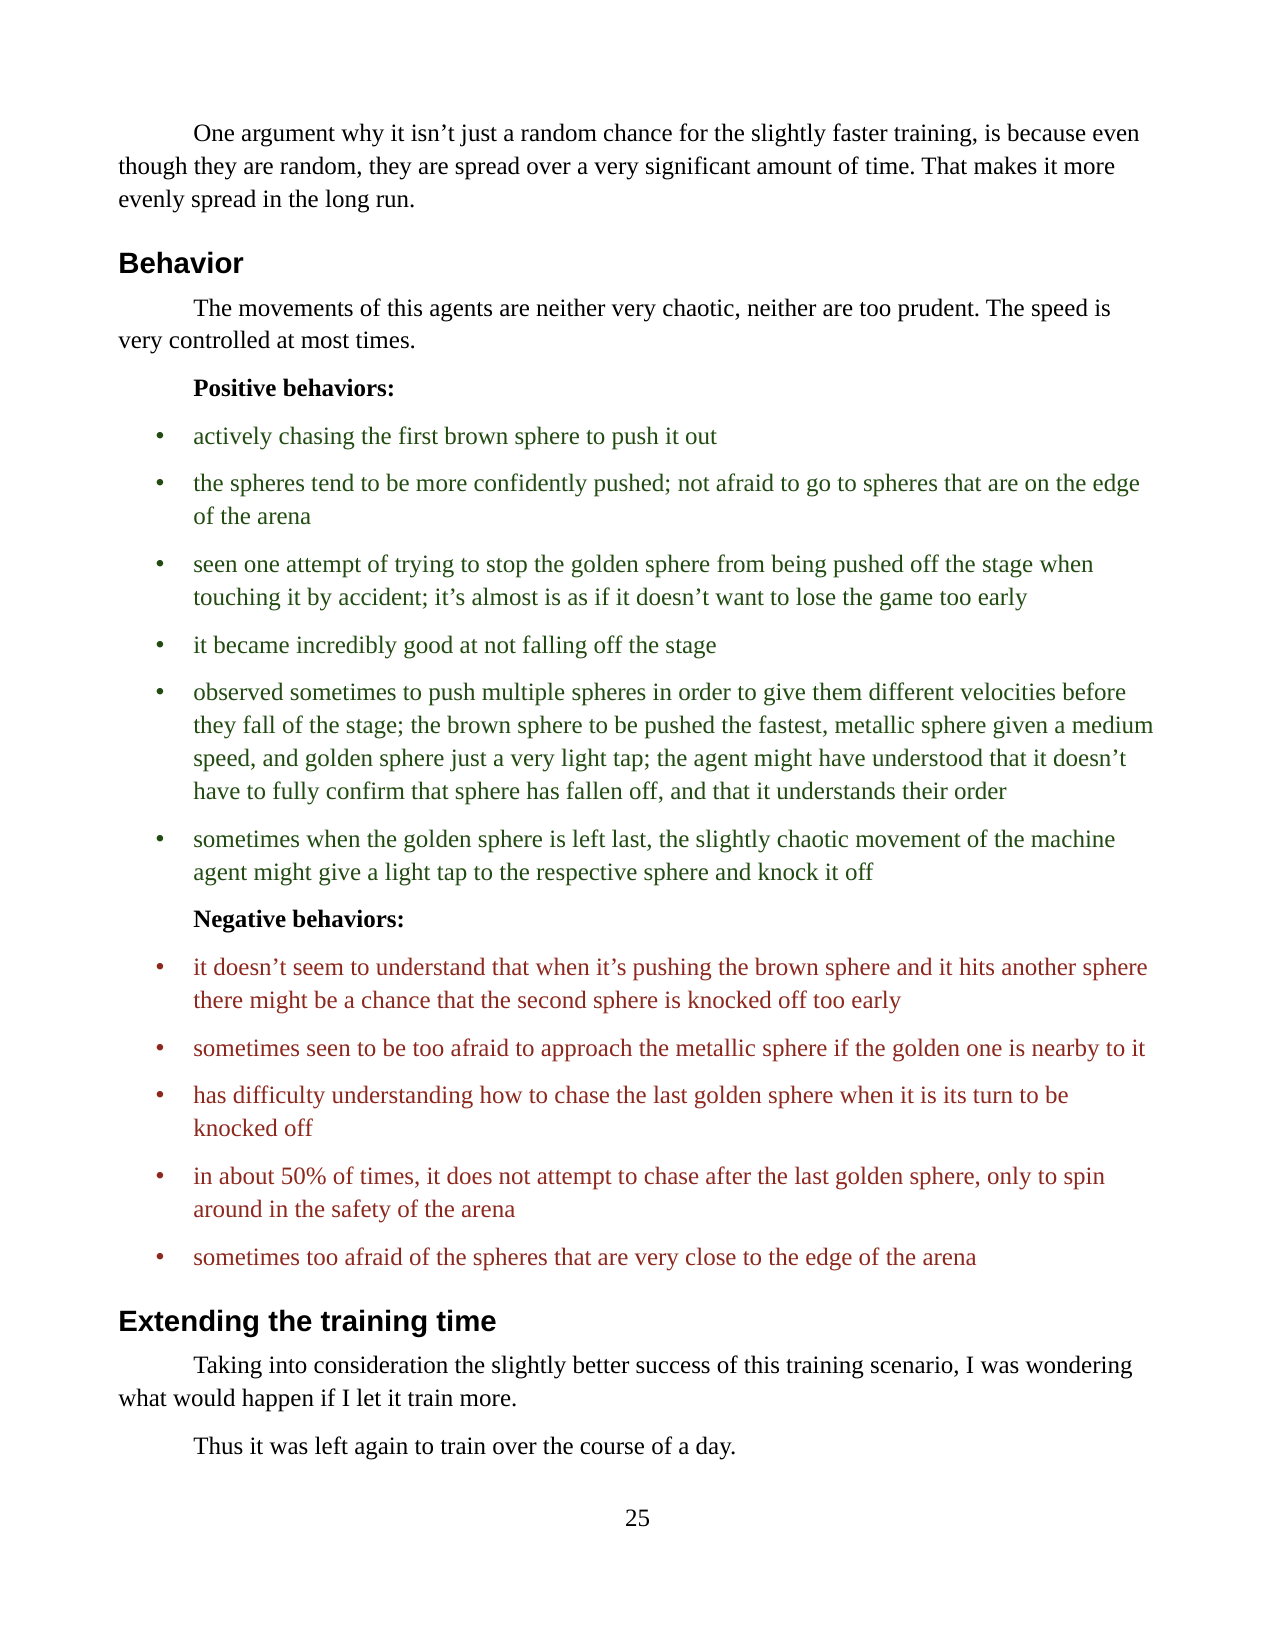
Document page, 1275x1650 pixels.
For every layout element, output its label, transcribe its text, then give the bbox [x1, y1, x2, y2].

text One argument why it isn’t just a random chance for the slightly faster training, is because even though they are random, they are spread over a very significant amount of time. That makes it more evenly spread in the long run. [118, 118, 1157, 213]
list has difficulty understanding how to chase the last golden sphere when it is its turn to be knocked off [156, 1080, 1157, 1142]
subtitle Behavior [118, 246, 1157, 280]
list sometimes when the golden sphere is left last, the slightly chaotic movement of the machine agent might give a light tap to the respective sphere and knock it off [156, 824, 1157, 886]
list it became incredibly good at not falling off the stage [156, 630, 1157, 658]
subtitle Extending the training time [118, 1304, 1157, 1338]
text Taking into consideration the slightly better success of this training scenario, I was wondering what would happen if I let it train more. [118, 1350, 1157, 1412]
list sometimes seen to be too afraid to approach the metallic sphere if the golden one is nearby to it [156, 1033, 1157, 1062]
list sometimes too afraid of the spheres that are very close to the edge of the arena [156, 1242, 1157, 1270]
list observed sometimes to push multiple spheres in order to give them different velocities before they fall of the stage; the brown sphere to be pushed the fastest, metallic sphere given a medium speed, and golden sphere just a very light tap; the agent might have understood that it doesn’t have to fully confirm that sphere has fallen off, and that it understands their order [156, 677, 1157, 805]
list it doesn’t seem to understand that when it’s pushing the brown sphere and it hits another sphere there might be a chance that the second sphere is knocked off too early [156, 952, 1157, 1014]
text The movements of this agents are neither very chaotic, neither are too prudent. The speed is very controlled at most times. [118, 293, 1157, 354]
list seen one attempt of trying to stop the golden sphere from being pushed off the stage when touching it by accident; it’s almost is as if it doesn’t want to lose the game too early [156, 549, 1157, 611]
list Negative behaviors: [156, 904, 1157, 933]
list in about 50% of times, it does not attempt to chase after the last golden sphere, only to spin around in the safety of the arena [156, 1161, 1157, 1223]
list the spheres tend to be more confidently pushed; not afraid to go to spheres that are on the edge of the arena [156, 468, 1157, 530]
text Thus it was left again to train over the course of a day. [118, 1431, 1157, 1459]
text Positive behaviors: [118, 373, 1157, 402]
list actively chasing the first brown sphere to push it out [156, 421, 1157, 449]
